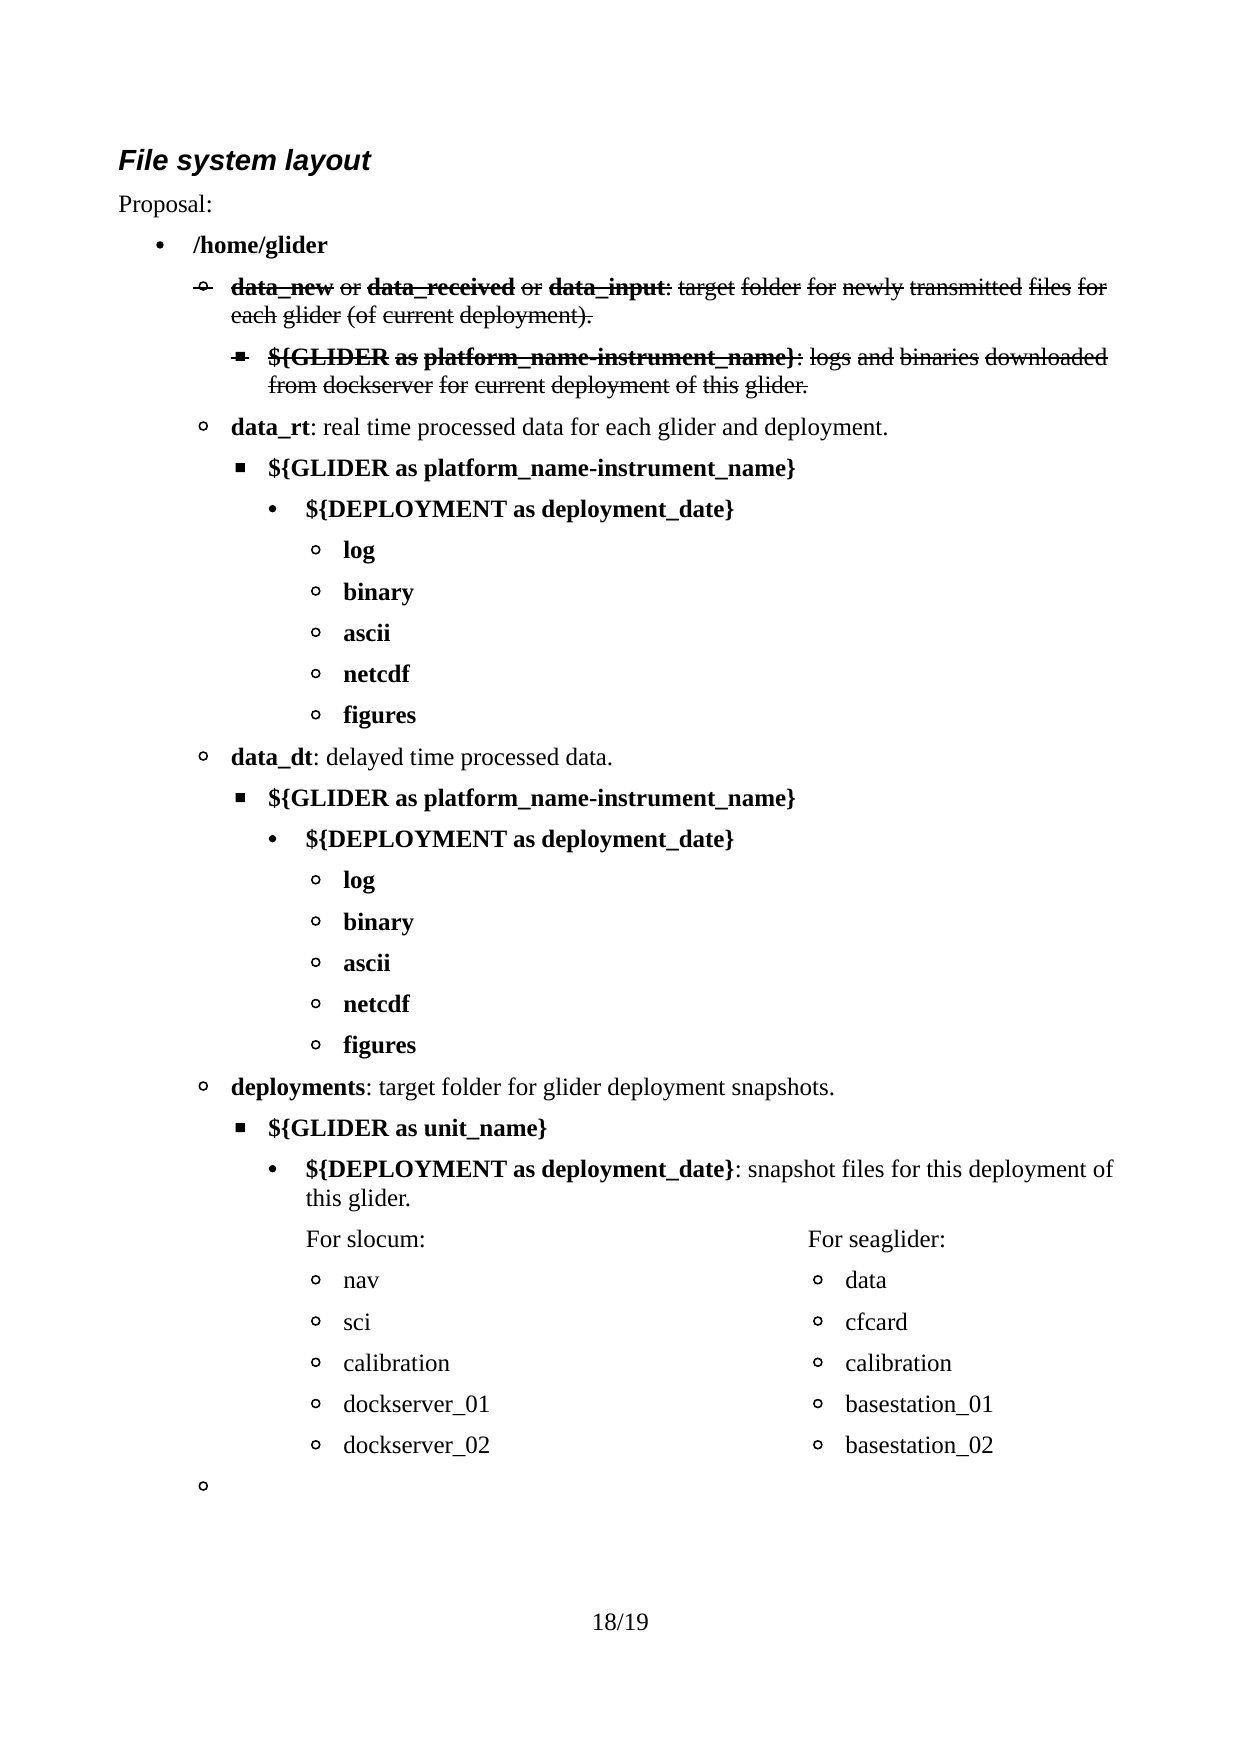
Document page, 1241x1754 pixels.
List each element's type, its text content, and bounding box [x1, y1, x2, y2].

list dockserver_01 [306, 1389, 620, 1418]
list sci [306, 1307, 620, 1335]
list dockserver_02 [306, 1430, 620, 1459]
list /home/glider [156, 230, 1122, 259]
list data [808, 1265, 1122, 1294]
list ${GLIDER as platform_name-instrument_name}: logs and binaries downloaded from dockserver for current deployment of this glider. [231, 342, 1122, 399]
list ascii [306, 618, 1122, 647]
list binary [306, 907, 1122, 935]
list basestation_02 [808, 1430, 1122, 1459]
list ${GLIDER as platform_name-instrument_name} [231, 783, 1122, 812]
list ascii [306, 948, 1122, 977]
list netcdf [306, 989, 1122, 1018]
list log [306, 535, 1122, 564]
list For seaglider: [770, 1224, 1122, 1253]
list deployments: target folder for glider deployment snapshots. [193, 1072, 1122, 1100]
subtitle File system layout [118, 143, 1122, 177]
list figures [306, 700, 1122, 729]
text Proposal: [118, 189, 1122, 218]
list cfcard [808, 1307, 1122, 1335]
list log [306, 865, 1122, 894]
list calibration [808, 1348, 1122, 1377]
list ${GLIDER as unit_name} [231, 1113, 1122, 1142]
list calibration [306, 1348, 620, 1377]
list ${DEPLOYMENT as deployment_date} [268, 494, 1122, 523]
list ${DEPLOYMENT as deployment_date}: snapshot files for this deployment of this glider. [268, 1154, 1122, 1212]
list netcdf [306, 659, 1122, 688]
list basestation_01 [808, 1389, 1122, 1418]
list ${GLIDER as platform_name-instrument_name} [231, 453, 1122, 482]
list data_dt: delayed time processed data. [193, 742, 1122, 770]
list For slocum: [268, 1224, 620, 1253]
list data_rt: real time processed data for each glider and deployment. [193, 412, 1122, 440]
list figures [306, 1030, 1122, 1059]
list nav [306, 1265, 620, 1294]
list data_new or data_received or data_input: target folder for newly transmitted files for each glider (of current deployment). [193, 272, 1122, 329]
list ${DEPLOYMENT as deployment_date} [268, 824, 1122, 853]
list binary [306, 577, 1122, 605]
